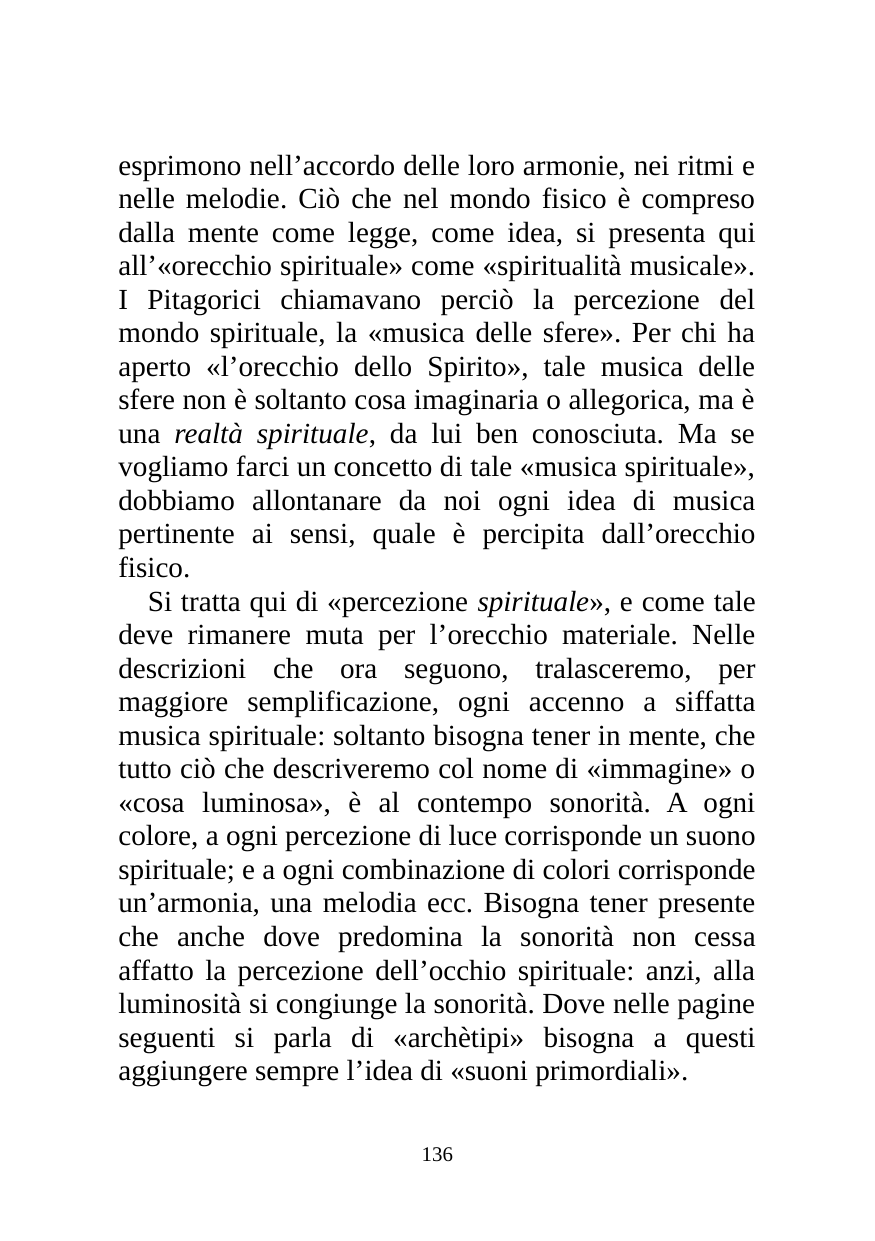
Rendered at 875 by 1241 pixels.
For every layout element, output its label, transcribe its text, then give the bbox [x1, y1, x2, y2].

text Si tratta qui di «percezione spirituale», e come tale deve rimanere muta per l’orecchio materiale. Nelle descrizioni che ora seguono, tralasceremo, per maggiore semplificazione, ogni accenno a siffatta musica spirituale: soltanto bisogna tener in mente, che tutto ciò che descriveremo col nome di «immagine» o «cosa luminosa», è al contempo sonorità. A ogni colore, a ogni percezione di luce corrisponde un suono spirituale; e a ogni combinazione di colori corrisponde un’armonia, una melodia ecc. Bisogna tener presente che anche dove predomina la sonorità non cessa affatto la percezione dell’occhio spirituale: anzi, alla luminosità si congiunge la sonorità. Dove nelle pagine seguenti si parla di «archètipi» bisogna a questi aggiungere sempre l’idea di «suoni primordiali». [118, 584, 756, 1087]
text esprimono nell’accordo delle loro armonie, nei ritmi e nelle melodie. Ciò che nel mondo fisico è compreso dalla mente come legge, come idea, si presenta qui all’«orecchio spirituale» come «spiritualità musicale». I Pitagorici chiamavano perciò la percezione del mondo spirituale, la «musica delle sfere». Per chi ha aperto «l’orecchio dello Spirito», tale musica delle sfere non è soltanto cosa imaginaria o allegorica, ma è una realtà spirituale, da lui ben conosciuta. Ma se vogliamo farci un concetto di tale «musica spirituale», dobbiamo allontanare da noi ogni idea di musica pertinente ai sensi, quale è percipita dall’orecchio fisico. [118, 148, 756, 584]
